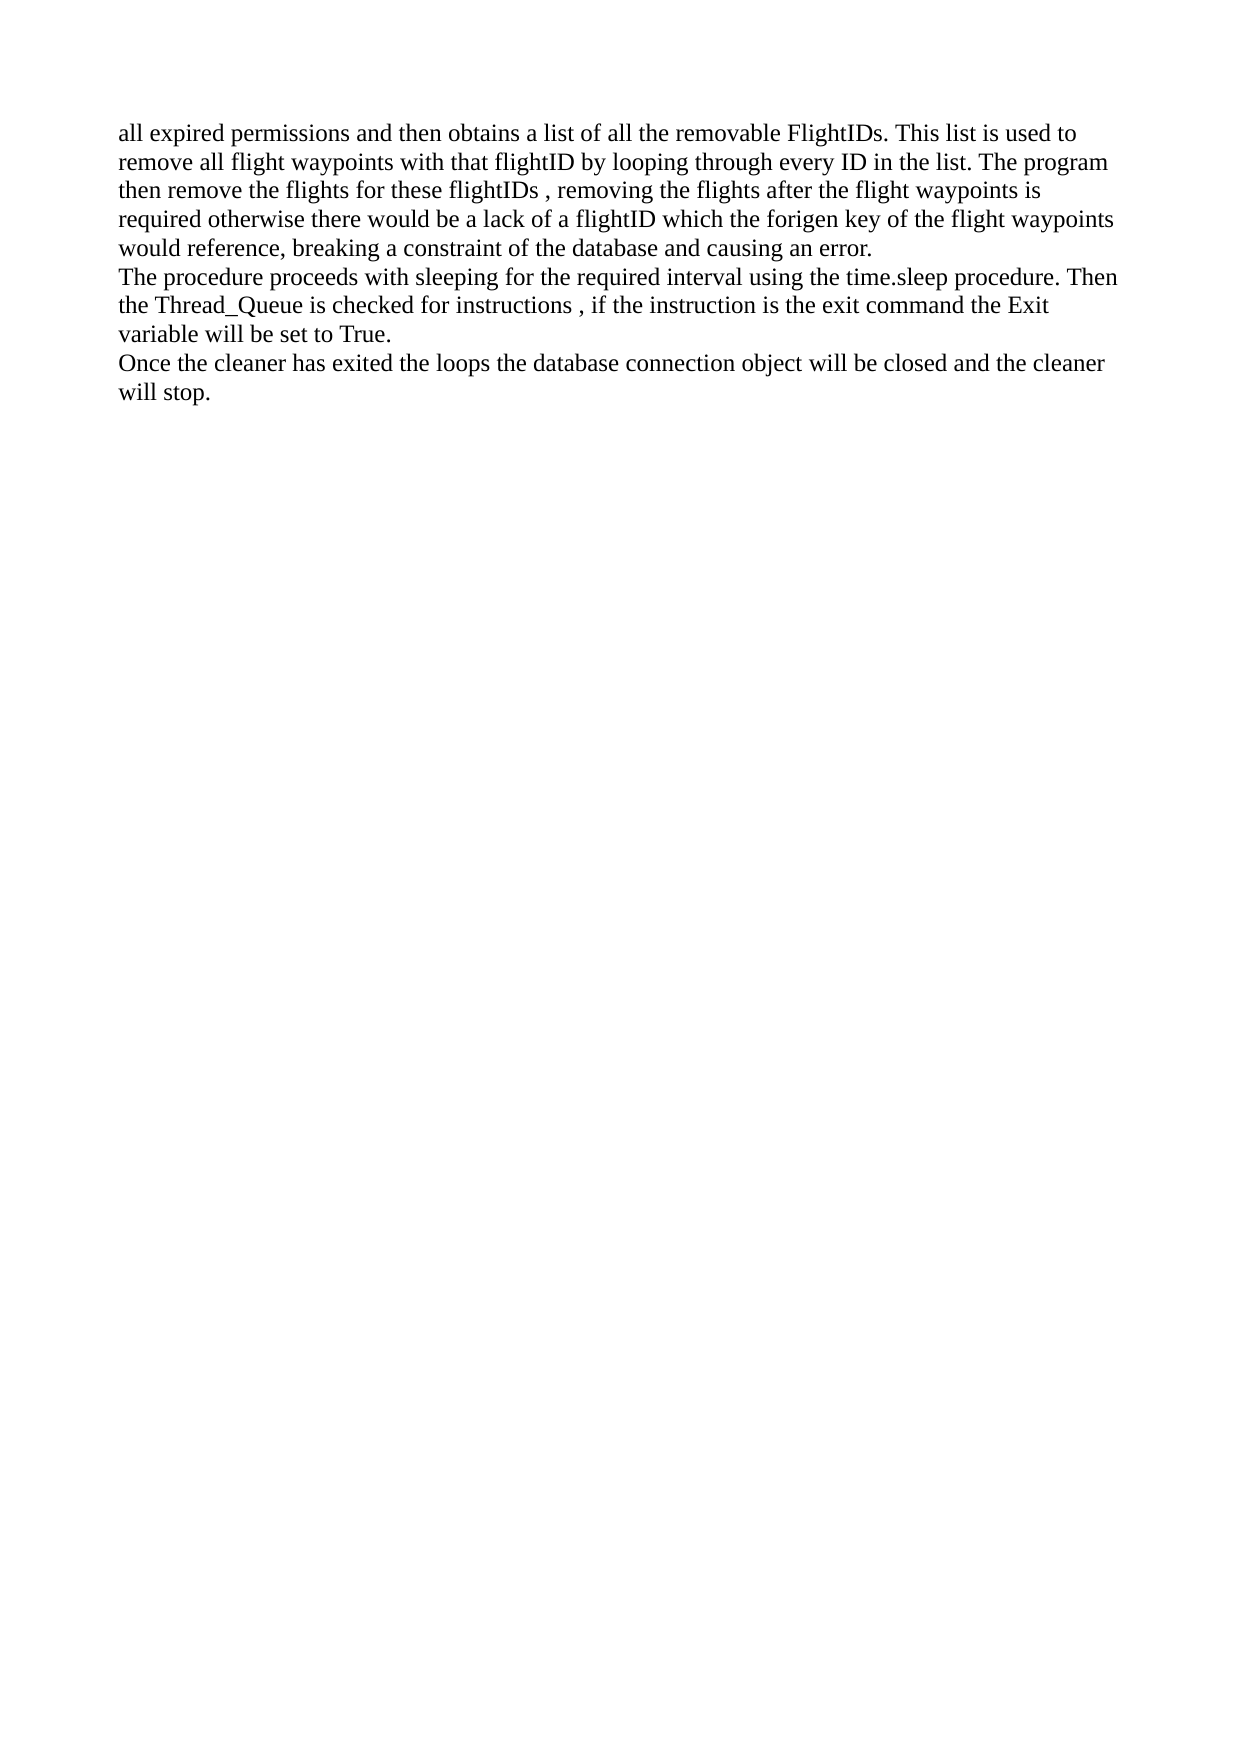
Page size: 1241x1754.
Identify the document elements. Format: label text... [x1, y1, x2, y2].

text The procedure proceeds with sleeping for the required interval using the time.sleep procedure. Then the Thread_Queue is checked for instructions , if the instruction is the exit command the Exit variable will be set to True. [118, 262, 1122, 348]
text Once the cleaner has exited the loops the database connection object will be closed and the cleaner will stop. [118, 348, 1122, 406]
text all expired permissions and then obtains a list of all the removable FlightIDs. This list is used to remove all flight waypoints with that flightID by looping through every ID in the list. The program then remove the flights for these flightIDs , removing the flights after the flight waypoints is required otherwise there would be a lack of a flightID which the forigen key of the flight waypoints would reference, breaking a constraint of the database and causing an error. [118, 118, 1122, 262]
